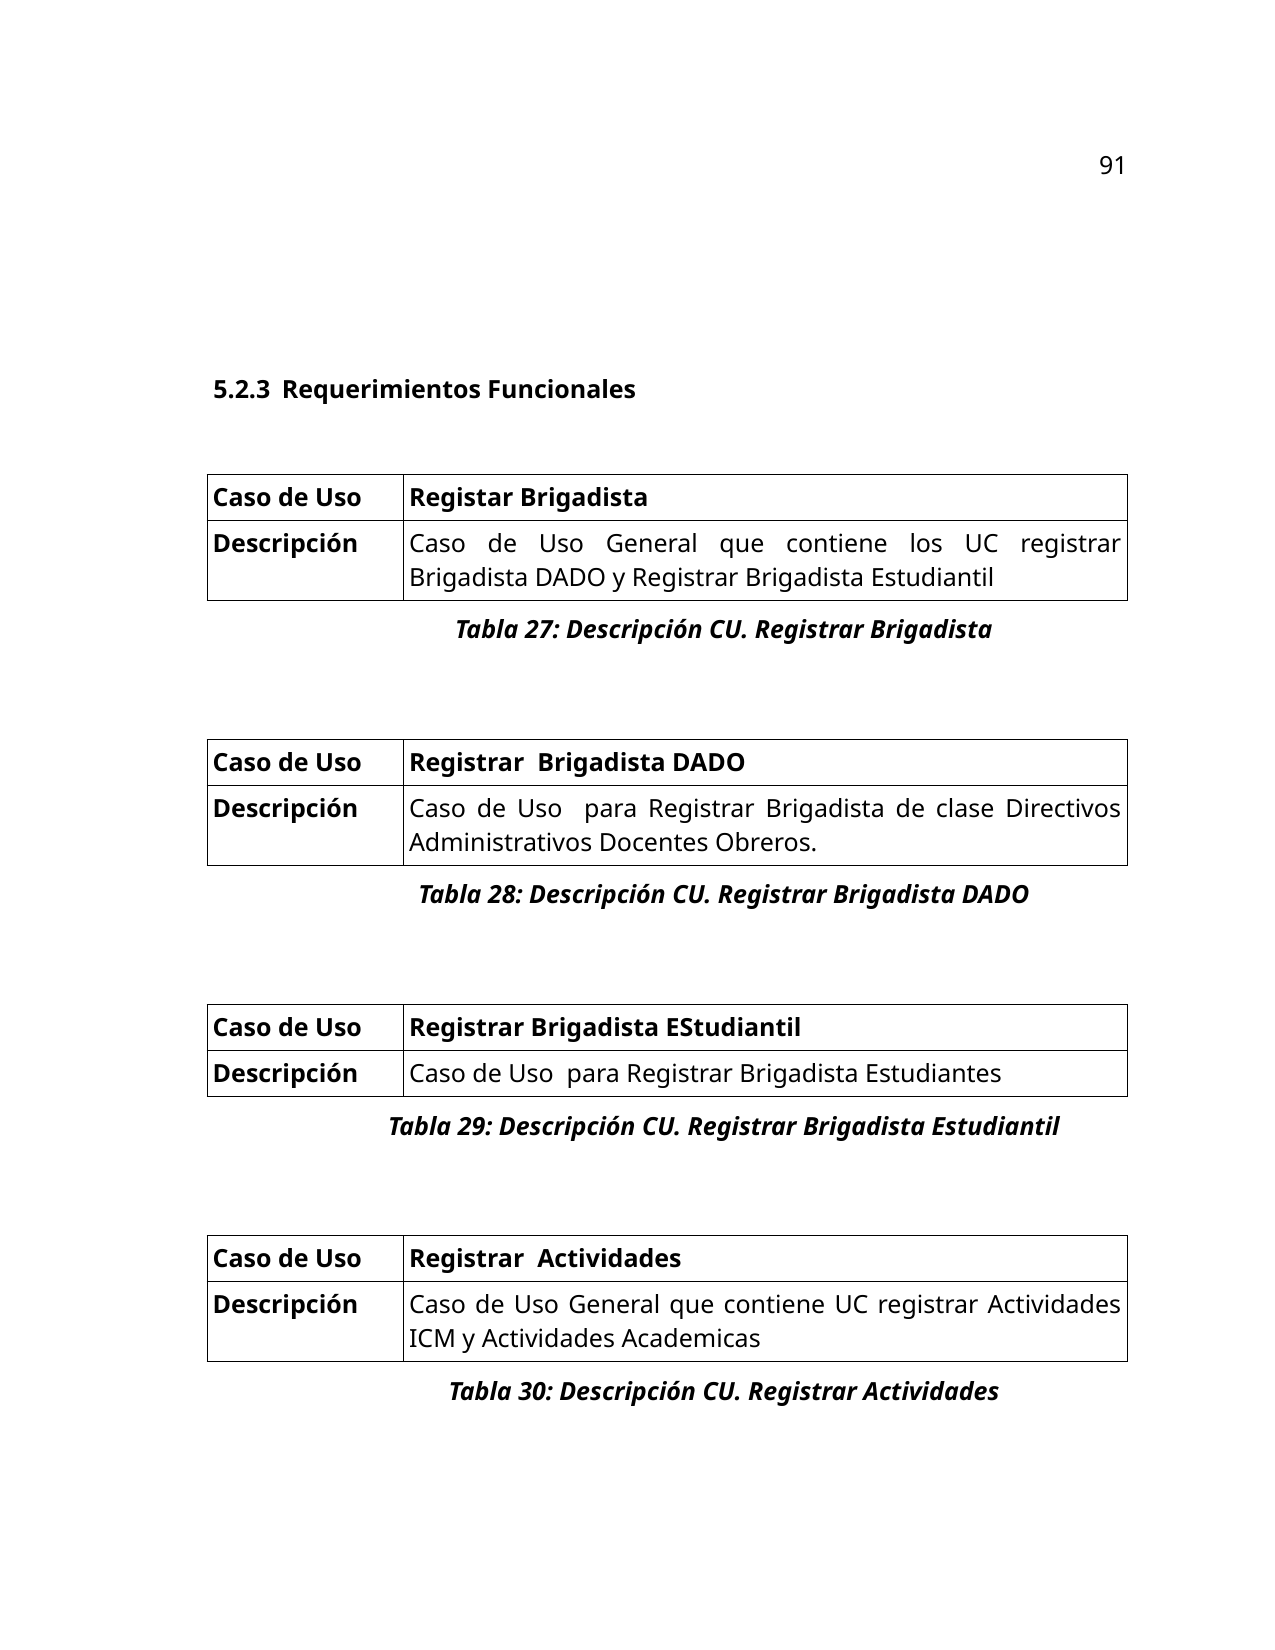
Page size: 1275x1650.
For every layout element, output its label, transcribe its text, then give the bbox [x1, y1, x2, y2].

table_header Caso de Uso [208, 1236, 403, 1281]
table_cell Descripción [208, 1051, 403, 1096]
table_header Caso de Uso [208, 1005, 403, 1050]
text Tabla 27: Descripción CU. Registrar Brigadista [248, 612, 1127, 646]
subtitle Requerimientos Funcionales [207, 372, 1127, 406]
table_header Registar Brigadista [404, 475, 1127, 520]
table_cell Descripción [208, 1282, 403, 1361]
table_header Caso de Uso [208, 475, 403, 520]
table_header Registrar Brigadista EStudiantil [404, 1005, 1127, 1050]
table_header Registrar Brigadista DADO [404, 740, 1127, 785]
table_header Caso de Uso [208, 740, 403, 785]
table_cell Descripción [208, 521, 403, 599]
text Tabla 29: Descripción CU. Registrar Brigadista Estudiantil [248, 1108, 1127, 1142]
table_cell Caso de Uso General que contiene UC registrar Actividades ICM y Actividades Academicas [404, 1282, 1127, 1361]
table_header Registrar Actividades [404, 1236, 1127, 1281]
text Tabla 30: Descripción CU. Registrar Actividades [248, 1373, 1127, 1407]
table_cell Caso de Uso para Registrar Brigadista Estudiantes [404, 1051, 1127, 1096]
text Tabla 28: Descripción CU. Registrar Brigadista DADO [248, 877, 1127, 911]
table_cell Caso de Uso General que contiene los UC registrar Brigadista DADO y Registrar Brigadista Estudiantil [404, 521, 1127, 599]
table_cell Caso de Uso para Registrar Brigadista de clase Directivos Administrativos Docentes Obreros. [404, 786, 1127, 864]
table_cell Descripción [208, 786, 403, 864]
